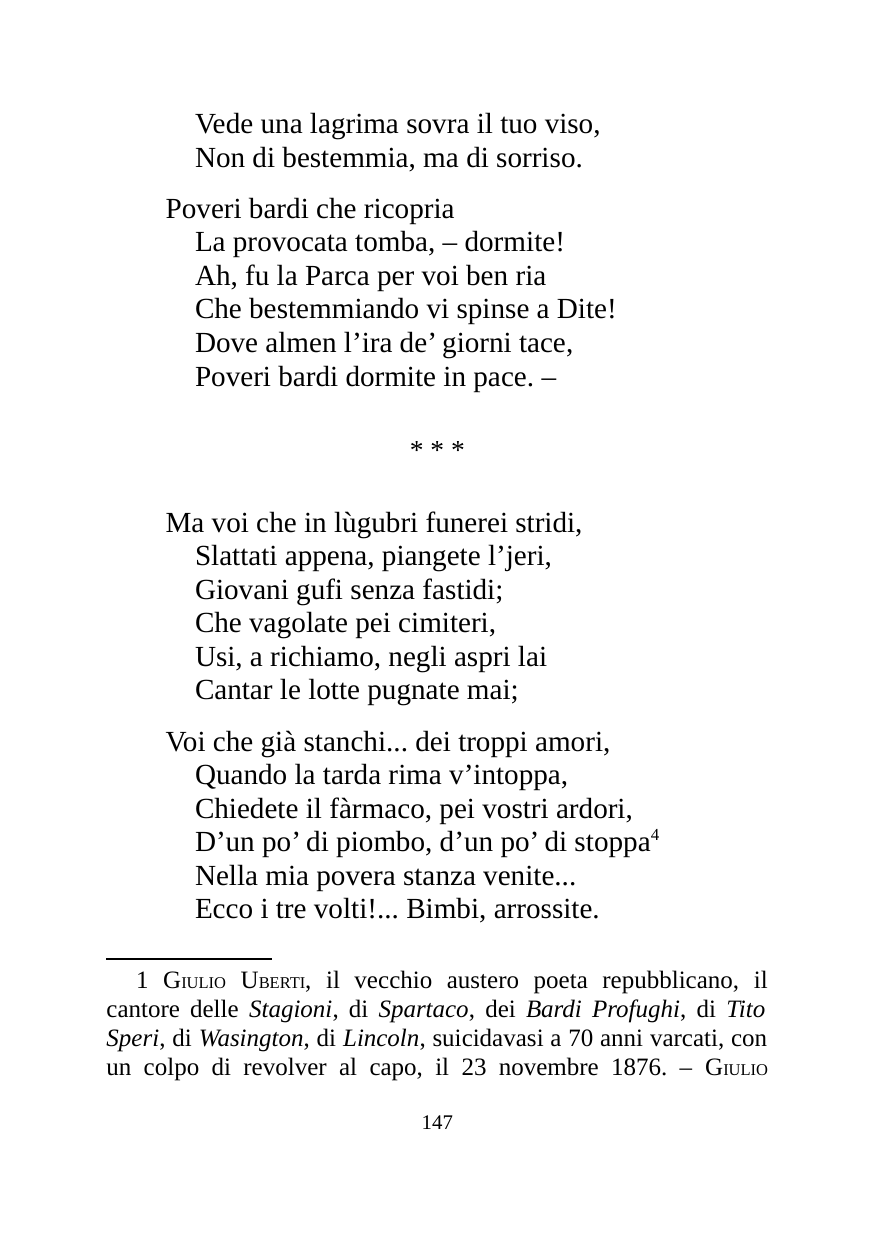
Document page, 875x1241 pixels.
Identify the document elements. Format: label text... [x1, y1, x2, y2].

text Vede una lagrima sovra il tuo viso, Non di bestemmia, ma di sorriso. [165, 106, 768, 173]
text Ma voi che in lùgubri funerei stridi, Slattati appena, piangete l’jeri, Giovani gufi senza fastidi; Che vagolate pei cimiteri, Usi, a richiamo, negli aspri lai Cantar le lotte pugnate mai; [165, 505, 768, 706]
text Giulio Uberti, il vecchio austero poeta repubblicano, il cantore delle Stagioni, di Spartaco, dei Bardi Profughi, di Tito Speri, di Wasington, di Lincoln, suicidavasi a 70 anni varcati, con un colpo di revolver al capo, il 23 novembre 1876. – Giulio [106, 965, 768, 1080]
text Poveri bardi che ricopria La provocata tomba, – dormite! Ah, fu la Parca per voi ben ria Che bestemmiando vi spinse a Dite! Dove almen l’ira de’ giorni tace, Poveri bardi dormite in pace. – [165, 191, 768, 392]
text * * * [106, 434, 768, 465]
text Voi che già stanchi... dei troppi amori, Quando la tarda rima v’intoppa, Chiedete il fàrmaco, pei vostri ardori, D’un po’ di piombo, d’un po’ di stoppa Nella mia povera stanza venite... Ecco i tre volti!... Bimbi, arrossite. [165, 724, 768, 925]
